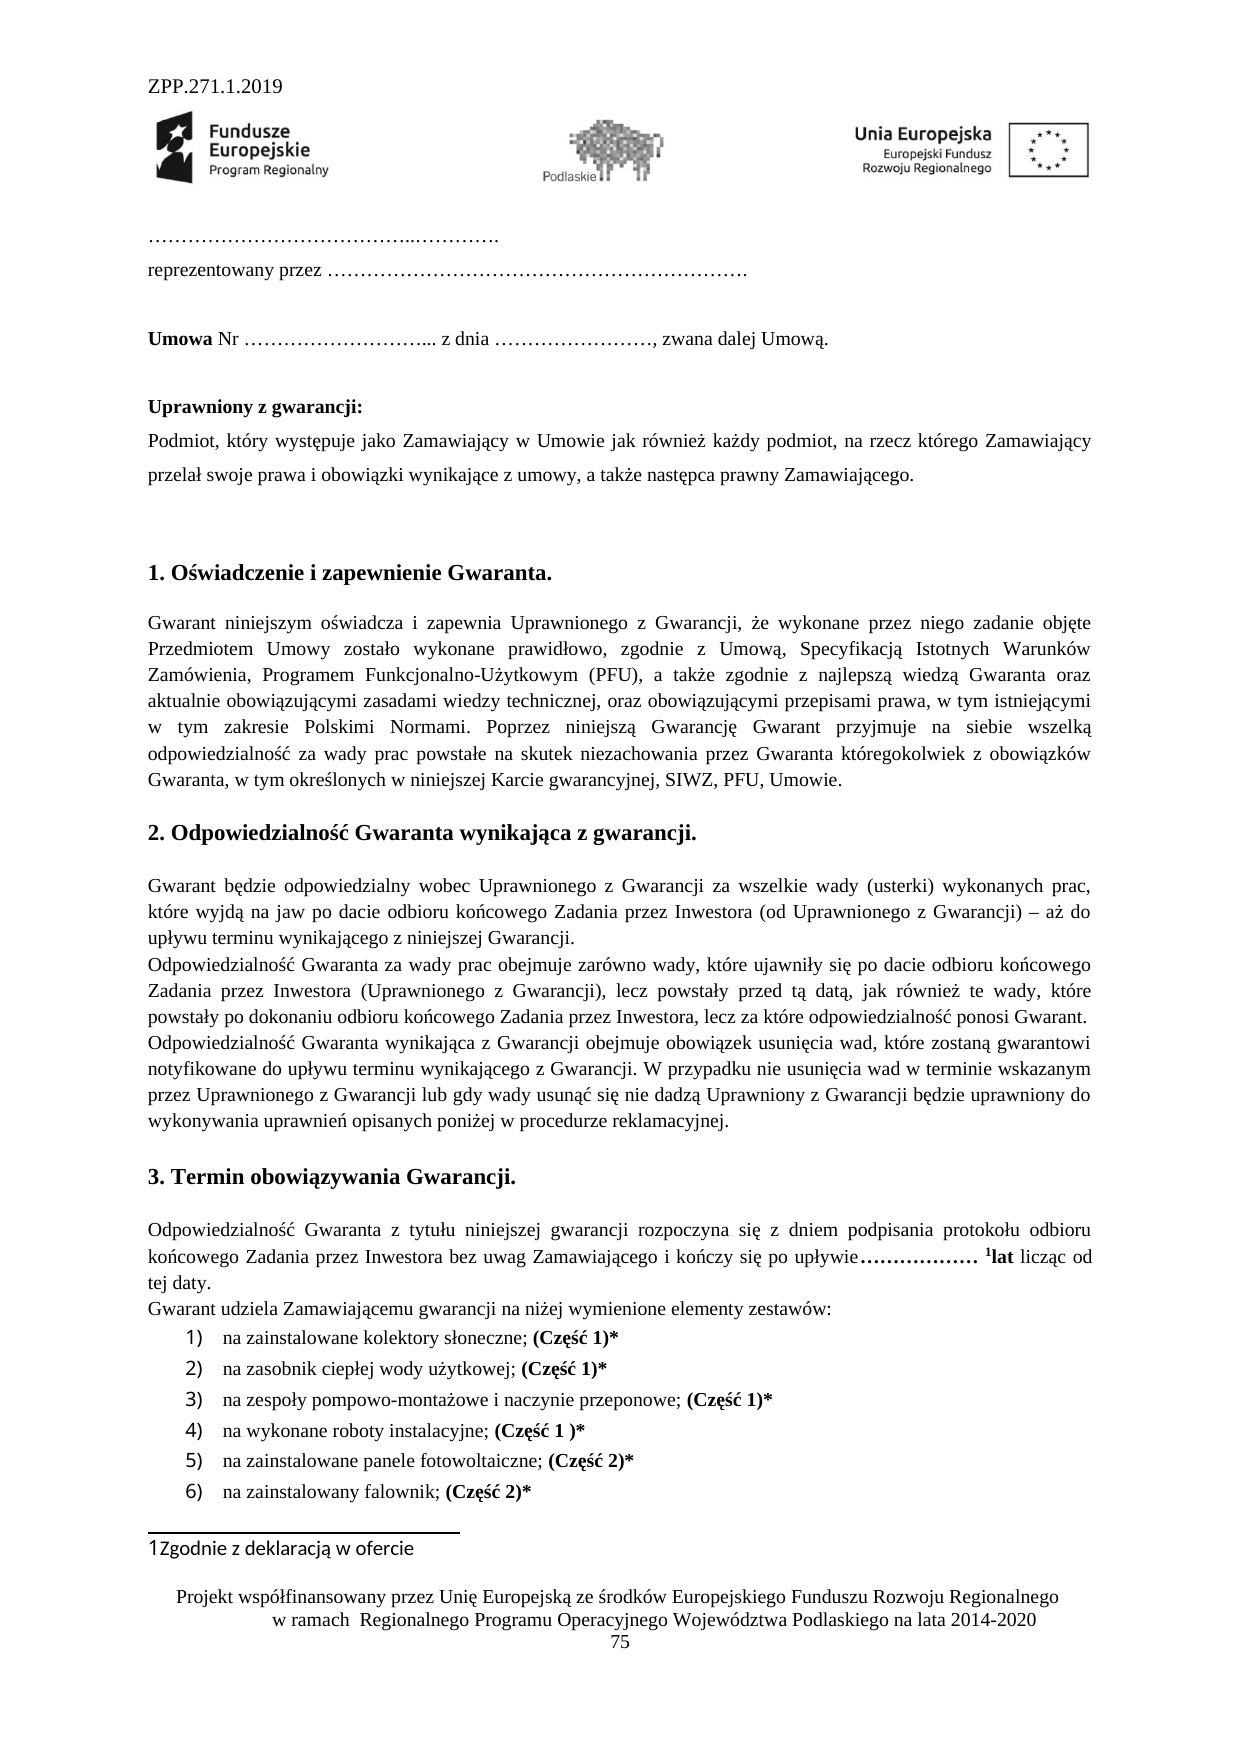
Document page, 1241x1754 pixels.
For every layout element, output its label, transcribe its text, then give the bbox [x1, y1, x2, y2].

text Odpowiedzialność Gwaranta za wady prac obejmuje zarówno wady, które ujawniły się po dacie odbioru końcowego Zadania przez Inwestora (Uprawnionego z Gwarancji), lecz powstały przed tą datą, jak również te wady, które powstały po dokonaniu odbioru końcowego Zadania przez Inwestora, lecz za które odpowiedzialność ponosi Gwarant. [148, 952, 1092, 1028]
text Umowa Nr ………………………... z dnia ……………………, zwana dalej Umową. [148, 327, 1092, 349]
text Gwarant będzie odpowiedzialny wobec Uprawnionego z Gwarancji za wszelkie wady (usterki) wykonanych prac, które wyjdą na jaw po dacie odbioru końcowego Zadania przez Inwestora (od Uprawnionego z Gwarancji) – aż do upływu terminu wynikającego z niniejszej Gwarancji. [148, 874, 1092, 949]
text Odpowiedzialność Gwaranta z tytułu niniejszej gwarancji rozpoczyna się z dniem podpisania protokołu odbioru końcowego Zadania przez Inwestora bez uwag Zamawiającego i kończy się po upływie……………… lat licząc od tej daty. [148, 1218, 1092, 1293]
text Odpowiedzialność Gwaranta wynikająca z Gwarancji obejmuje obowiązek usunięcia wad, które zostaną gwarantowi notyfikowane do upływu terminu wynikającego z Gwarancji. W przypadku nie usunięcia wad w terminie wskazanym przez Uprawnionego z Gwarancji lub gdy wady usunąć się nie dadzą Uprawniony z Gwarancji będzie uprawniony do wykonywania uprawnień opisanych poniżej w procedurze reklamacyjnej. [148, 1031, 1092, 1132]
text …………………………………..…………. [148, 224, 1092, 247]
text Podmiot, który występuje jako Zamawiający w Umowie jak również każdy podmiot, na rzecz którego Zamawiający przelał swoje prawa i obowiązki wynikające z umowy, a także następca prawny Zamawiającego. [148, 429, 1092, 486]
list na zespoły pompowo-montażowe i naczynie przeponowe; (Część 1)* [185, 1385, 1092, 1412]
list na wykonane roboty instalacyjne; (Część 1 )* [185, 1416, 1092, 1443]
text Uprawniony z gwarancji: [148, 395, 1092, 418]
text 1. Oświadczenie i zapewnienie Gwaranta. [148, 559, 1092, 586]
text Gwarant niniejszym oświadcza i zapewnia Uprawnionego z Gwarancji, że wykonane przez niego zadanie objęte Przedmiotem Umowy zostało wykonane prawidłowo, zgodnie z Umową, Specyfikacją Istotnych Warunków Zamówienia, Programem Funkcjonalno-Użytkowym (PFU), a także zgodnie z najlepszą wiedzą Gwaranta oraz aktualnie obowiązującymi zasadami wiedzy technicznej, oraz obowiązującymi przepisami prawa, w tym istniejącymi w tym zakresie Polskimi Normami. Poprzez niniejszą Gwarancję Gwarant przyjmuje na siebie wszelką odpowiedzialność za wady prac powstałe na skutek niezachowania przez Gwaranta któregokolwiek z obowiązków Gwaranta, w tym określonych w niniejszej Karcie gwarancyjnej, SIWZ, PFU, Umowie. [148, 611, 1092, 791]
text reprezentowany przez ………………………………………………………. [148, 258, 1092, 281]
text Gwarant udziela Zamawiającemu gwarancji na niżej wymienione elementy zestawów: [148, 1297, 1092, 1320]
list na zasobnik ciepłej wody użytkowej; (Część 1)* [185, 1354, 1092, 1381]
list na zainstalowane panele fotowoltaiczne; (Część 2)* [185, 1447, 1092, 1474]
list na zainstalowane kolektory słoneczne; (Część 1)* [185, 1323, 1092, 1350]
list na zainstalowany falownik; (Część 2)* [185, 1478, 1092, 1505]
text 3. Termin obowiązywania Gwarancji. [148, 1163, 1092, 1189]
text 2. Odpowiedzialność Gwaranta wynikająca z gwarancji. [148, 819, 1092, 845]
text Zgodnie z deklaracją w ofercie [148, 1533, 1092, 1562]
